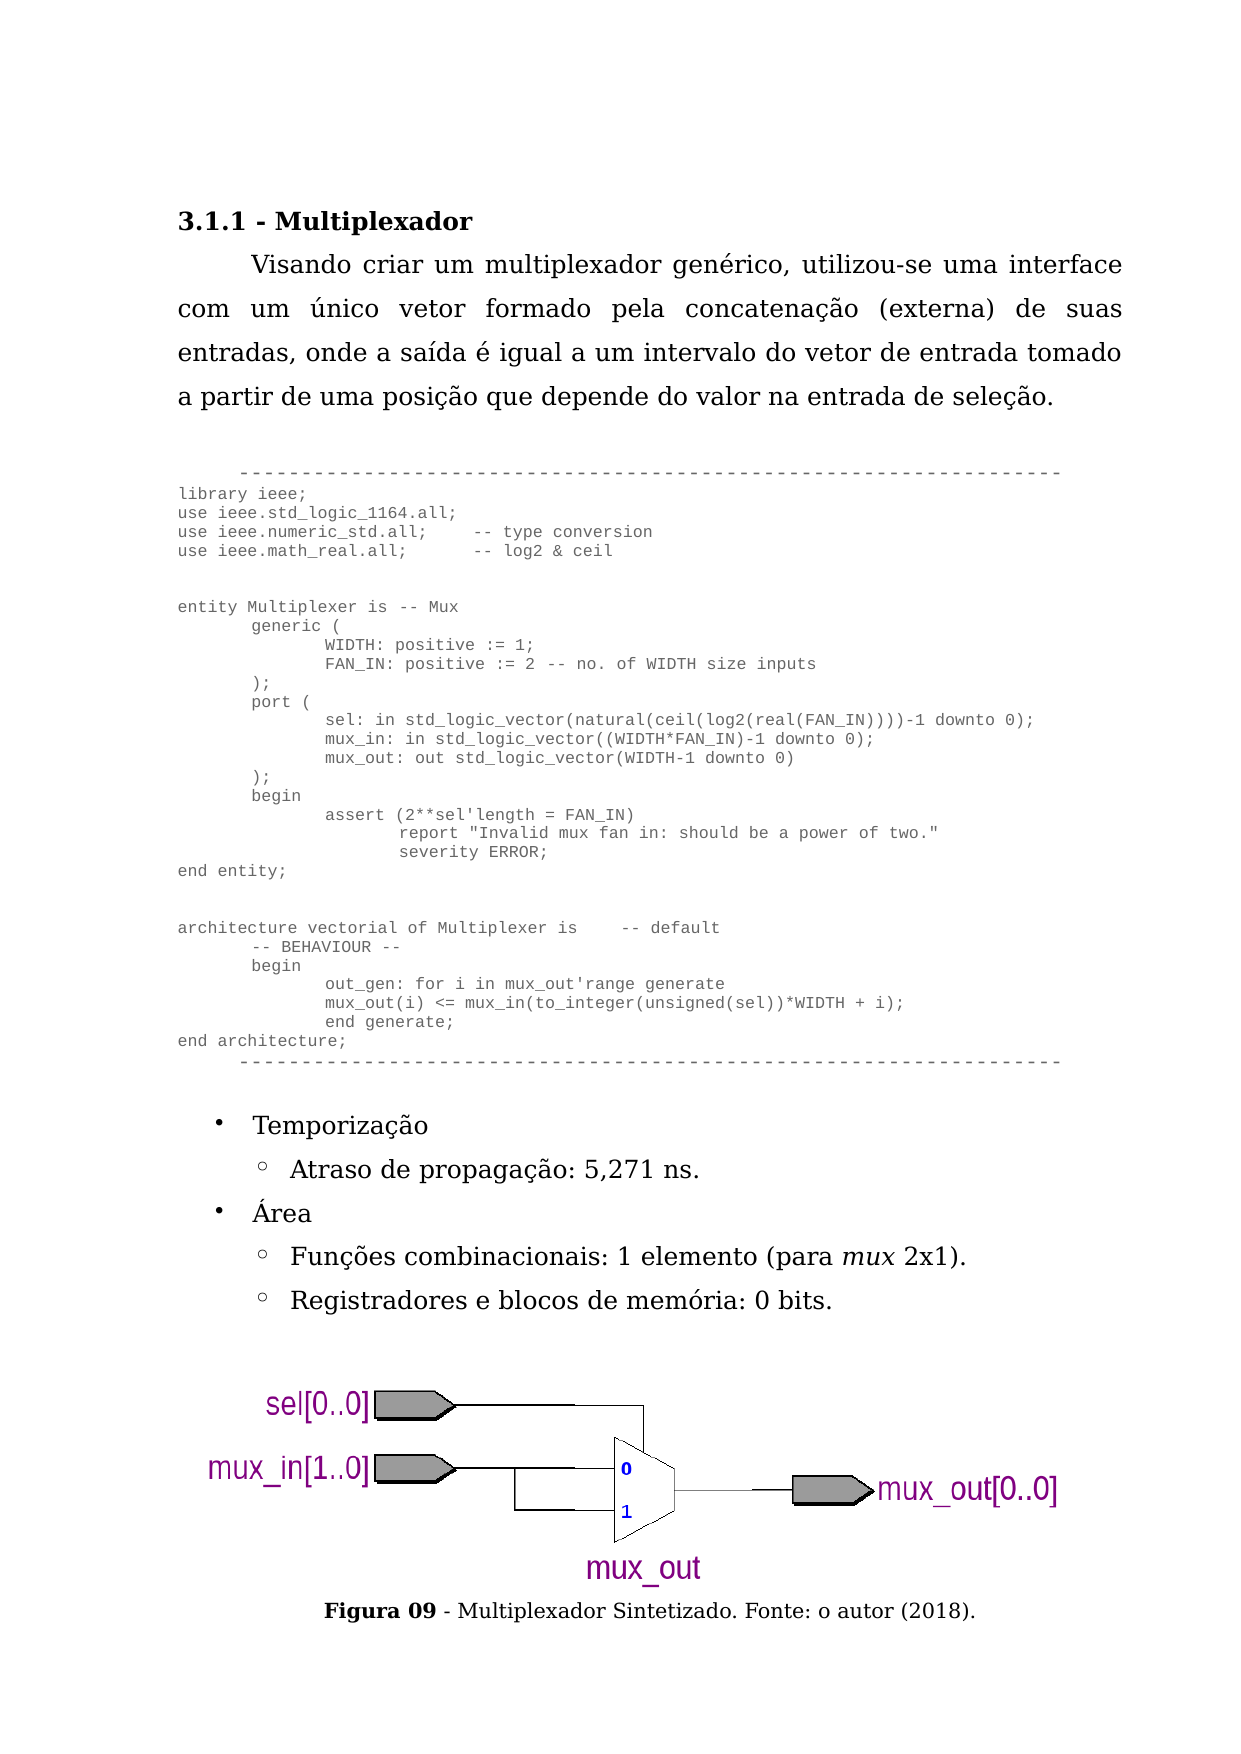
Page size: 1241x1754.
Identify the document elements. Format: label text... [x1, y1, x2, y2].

text FAN_IN: positive := 2 -- no. of WIDTH size inputs [177, 655, 1123, 674]
text end entity; [177, 863, 1123, 882]
text architecture vectorial of Multiplexer is -- default [177, 919, 1123, 938]
text ); [177, 674, 1123, 693]
text Figura 09 - Multiplexador Sintetizado. Fonte: o autor (2018). [177, 1354, 1123, 1623]
list Temporização [215, 1111, 1123, 1141]
text end generate; [177, 1014, 1123, 1032]
text ); [177, 768, 1123, 787]
text WIDTH: positive := 1; [177, 637, 1123, 655]
text assert (2**sel'length = FAN_IN) [177, 806, 1123, 825]
text sel: in std_logic_vector(natural(ceil(log2(real(FAN_IN))))-1 downto 0); [177, 712, 1123, 731]
text entity Multiplexer is -- Mux [177, 599, 1123, 618]
text library ieee; [177, 486, 1123, 504]
list Registradores e blocos de memória: 0 bits. [252, 1286, 1123, 1316]
text generic ( [177, 618, 1123, 637]
list Atraso de propagação: 5,271 ns. [252, 1155, 1123, 1184]
text ------------------------------------------------------------------ [177, 1051, 1123, 1075]
text report "Invalid mux fan in: should be a power of two." [177, 825, 1123, 844]
text -- BEHAVIOUR -- [177, 938, 1123, 957]
text 3.1.1 - Multiplexador [177, 207, 1123, 236]
text Visando criar um multiplexador genérico, utilizou-se uma interface com um único vetor formado pela concatenação (externa) de suas entradas, onde a saída é igual a um intervalo do vetor de entrada tomado a partir de uma posição que depende do valor na entrada de seleção. [177, 251, 1123, 411]
text use ieee.numeric_std.all; -- type conversion [177, 523, 1123, 542]
picture [187, 1363, 1090, 1599]
list Funções combinacionais: 1 elemento (para mux 2x1). [252, 1243, 1123, 1272]
text begin [177, 957, 1123, 976]
text ------------------------------------------------------------------ [177, 462, 1123, 486]
text mux_out(i) <= mux_in(to_integer(unsigned(sel))*WIDTH + i); [177, 995, 1123, 1014]
text end architecture; [177, 1032, 1123, 1051]
text out_gen: for i in mux_out'range generate [177, 976, 1123, 995]
text use ieee.std_logic_1164.all; [177, 504, 1123, 523]
text use ieee.math_real.all; -- log2 & ceil [177, 542, 1123, 561]
text begin [177, 787, 1123, 806]
text mux_in: in std_logic_vector((WIDTH*FAN_IN)-1 downto 0); [177, 731, 1123, 750]
text port ( [177, 693, 1123, 712]
list Área [215, 1199, 1123, 1228]
text severity ERROR; [177, 844, 1123, 863]
text mux_out: out std_logic_vector(WIDTH-1 downto 0) [177, 750, 1123, 768]
